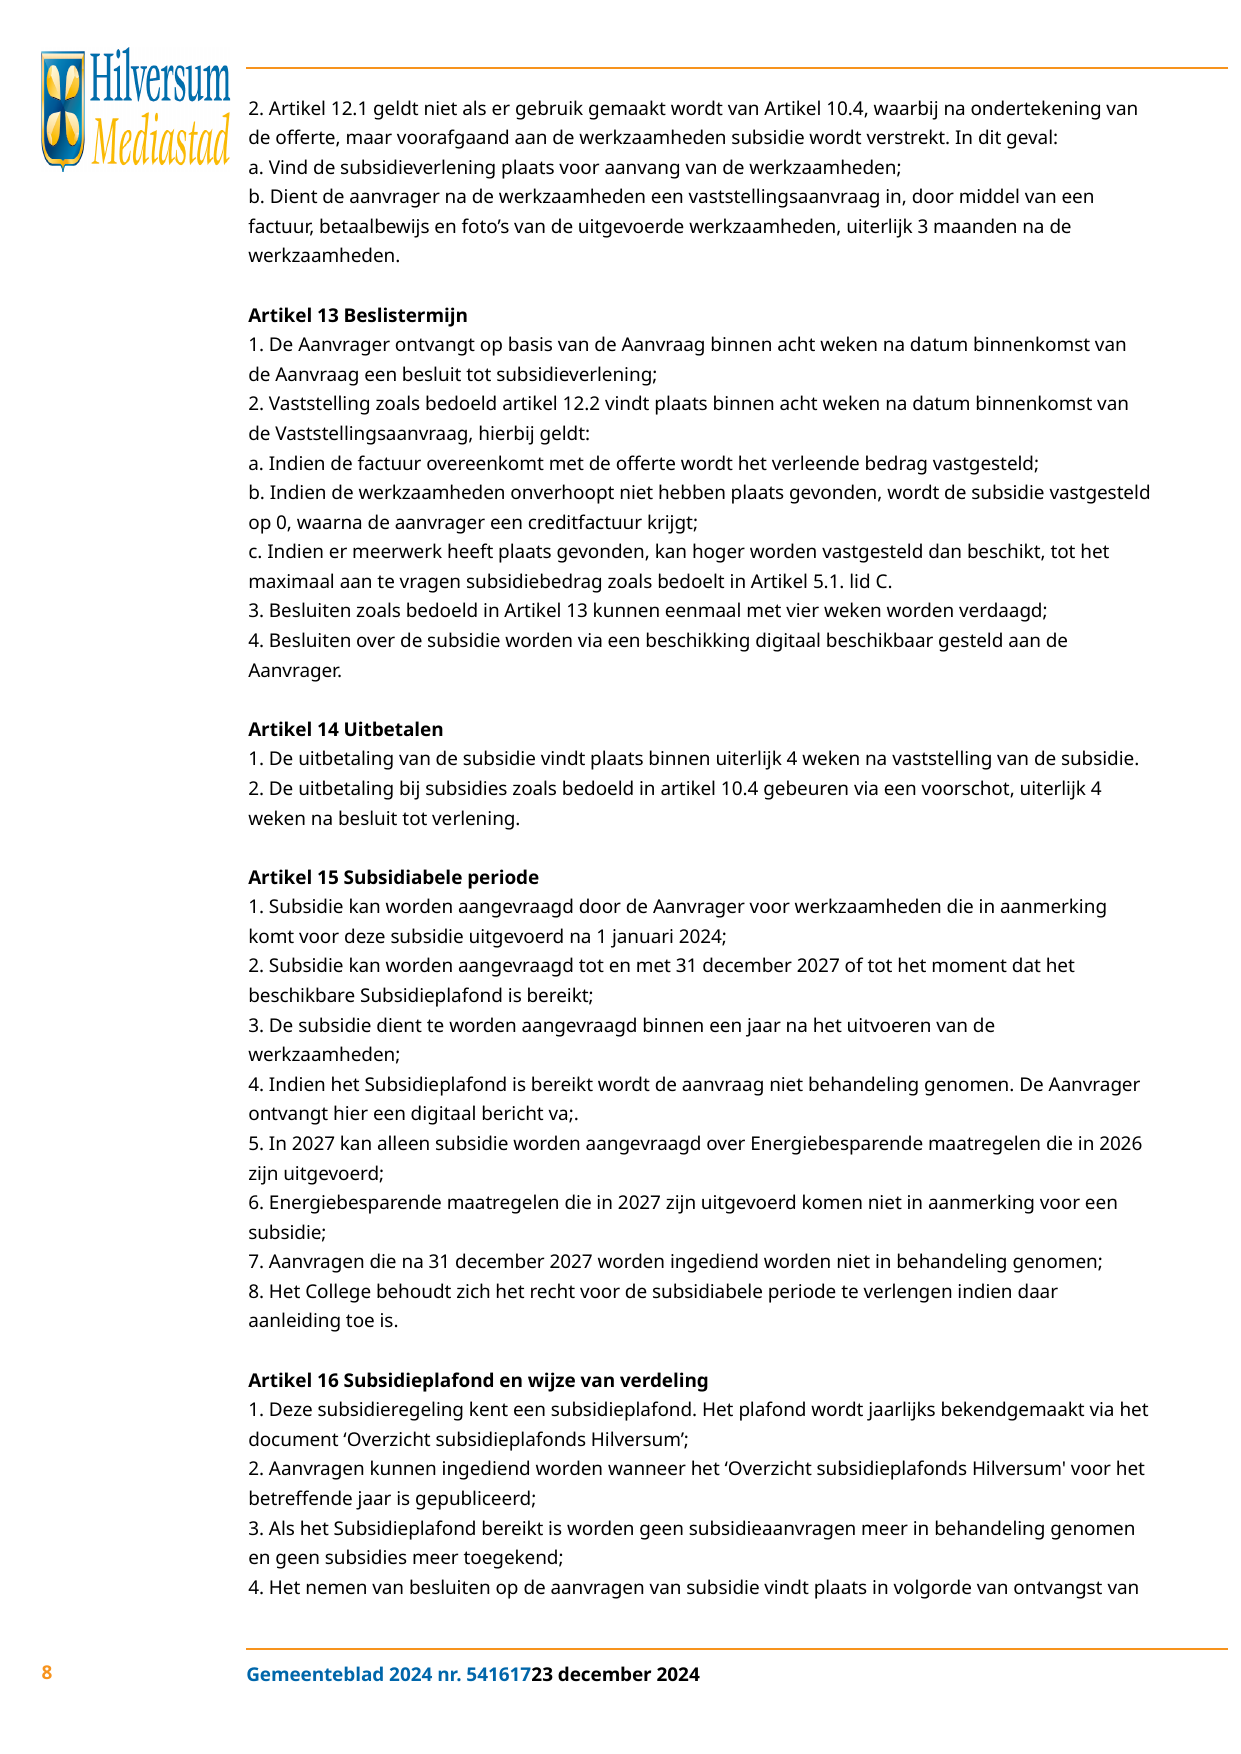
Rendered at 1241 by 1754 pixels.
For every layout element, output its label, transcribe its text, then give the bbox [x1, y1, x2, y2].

text Artikel 14 Uitbetalen [248, 716, 1152, 742]
text 2. Subsidie kan worden aangevraagd tot en met 31 december 2027 of tot het moment dat het beschikbare Subsidieplafond is bereikt; [248, 953, 1152, 1008]
text 5. In 2027 kan alleen subsidie worden aangevraagd over Energiebesparende maatregelen die in 2026 zijn uitgevoerd; [248, 1130, 1152, 1186]
text 1. Deze subsidieregeling kent een subsidieplafond. Het plafond wordt jaarlijks bekendgemaakt via het document ‘Overzicht subsidieplafonds Hilversum’; [248, 1396, 1152, 1452]
text 6. Energiebesparende maatregelen die in 2027 zijn uitgevoerd komen niet in aanmerking voor een subsidie; [248, 1189, 1152, 1245]
text a. Vind de subsidieverlening plaats voor aanvang van de werkzaamheden; [248, 154, 1152, 180]
text 2. De uitbetaling bij subsidies zoals bedoeld in artikel 10.4 gebeuren via een voorschot, uiterlijk 4 weken na besluit tot verlening. [248, 775, 1152, 831]
text 8. Het College behoudt zich het recht voor de subsidiabele periode te verlengen indien daar aanleiding toe is. [248, 1278, 1152, 1333]
text Artikel 16 Subsidieplafond en wijze van verdeling [248, 1367, 1152, 1393]
text 4. Het nemen van besluiten op de aanvragen van subsidie vindt plaats in volgorde van ontvangst van [248, 1574, 1152, 1600]
text Artikel 15 Subsidiabele periode [248, 864, 1152, 890]
text c. Indien er meerwerk heeft plaats gevonden, kan hoger worden vastgesteld dan beschikt, tot het maximaal aan te vragen subsidiebedrag zoals bedoelt in Artikel 5.1. lid C. [248, 538, 1152, 594]
text 3. Als het Subsidieplafond bereikt is worden geen subsidieaanvragen meer in behandeling genomen en geen subsidies meer toegekend; [248, 1515, 1152, 1570]
text b. Indien de werkzaamheden onverhoopt niet hebben plaats gevonden, wordt de subsidie vastgesteld op 0, waarna de aanvrager een creditfactuur krijgt; [248, 479, 1152, 535]
text 2. Vaststelling zoals bedoeld artikel 12.2 vindt plaats binnen acht weken na datum binnenkomst van de Vaststellingsaanvraag, hierbij geldt: [248, 391, 1152, 446]
text 4. Indien het Subsidieplafond is bereikt wordt de aanvraag niet behandeling genomen. De Aanvrager ontvangt hier een digitaal bericht va;. [248, 1071, 1152, 1126]
text a. Indien de factuur overeenkomt met de offerte wordt het verleende bedrag vastgesteld; [248, 450, 1152, 476]
text 1. De uitbetaling van de subsidie vindt plaats binnen uiterlijk 4 weken na vaststelling van de subsidie. [248, 746, 1152, 771]
picture [41, 47, 231, 172]
text 2. Artikel 12.1 geldt niet als er gebruik gemaakt wordt van Artikel 10.4, waarbij na ondertekening van de offerte, maar voorafgaand aan de werkzaamheden subsidie wordt verstrekt. In dit geval: [248, 95, 1152, 150]
text 3. De subsidie dient te worden aangevraagd binnen een jaar na het uitvoeren van de werkzaamheden; [248, 1012, 1152, 1067]
text 4. Besluiten over de subsidie worden via een beschikking digitaal beschikbaar gesteld aan de Aanvrager. [248, 627, 1152, 683]
text 7. Aanvragen die na 31 december 2027 worden ingediend worden niet in behandeling genomen; [248, 1248, 1152, 1274]
text Artikel 13 Beslistermijn [248, 302, 1152, 328]
text b. Dient de aanvrager na de werkzaamheden een vaststellingsaanvraag in, door middel van een factuur, betaalbewijs en foto’s van de uitgevoerde werkzaamheden, uiterlijk 3 maanden na de werkzaamheden. [248, 183, 1152, 268]
text 3. Besluiten zoals bedoeld in Artikel 13 kunnen eenmaal met vier weken worden verdaagd; [248, 598, 1152, 623]
text 1. Subsidie kan worden aangevraagd door de Aanvrager voor werkzaamheden die in aanmerking komt voor deze subsidie uitgevoerd na 1 januari 2024; [248, 893, 1152, 949]
text 1. De Aanvrager ontvangt op basis van de Aanvraag binnen acht weken na datum binnenkomst van de Aanvraag een besluit tot subsidieverlening; [248, 331, 1152, 387]
text 2. Aanvragen kunnen ingediend worden wanneer het ‘Overzicht subsidieplafonds Hilversum' voor het betreffende jaar is gepubliceerd; [248, 1456, 1152, 1511]
